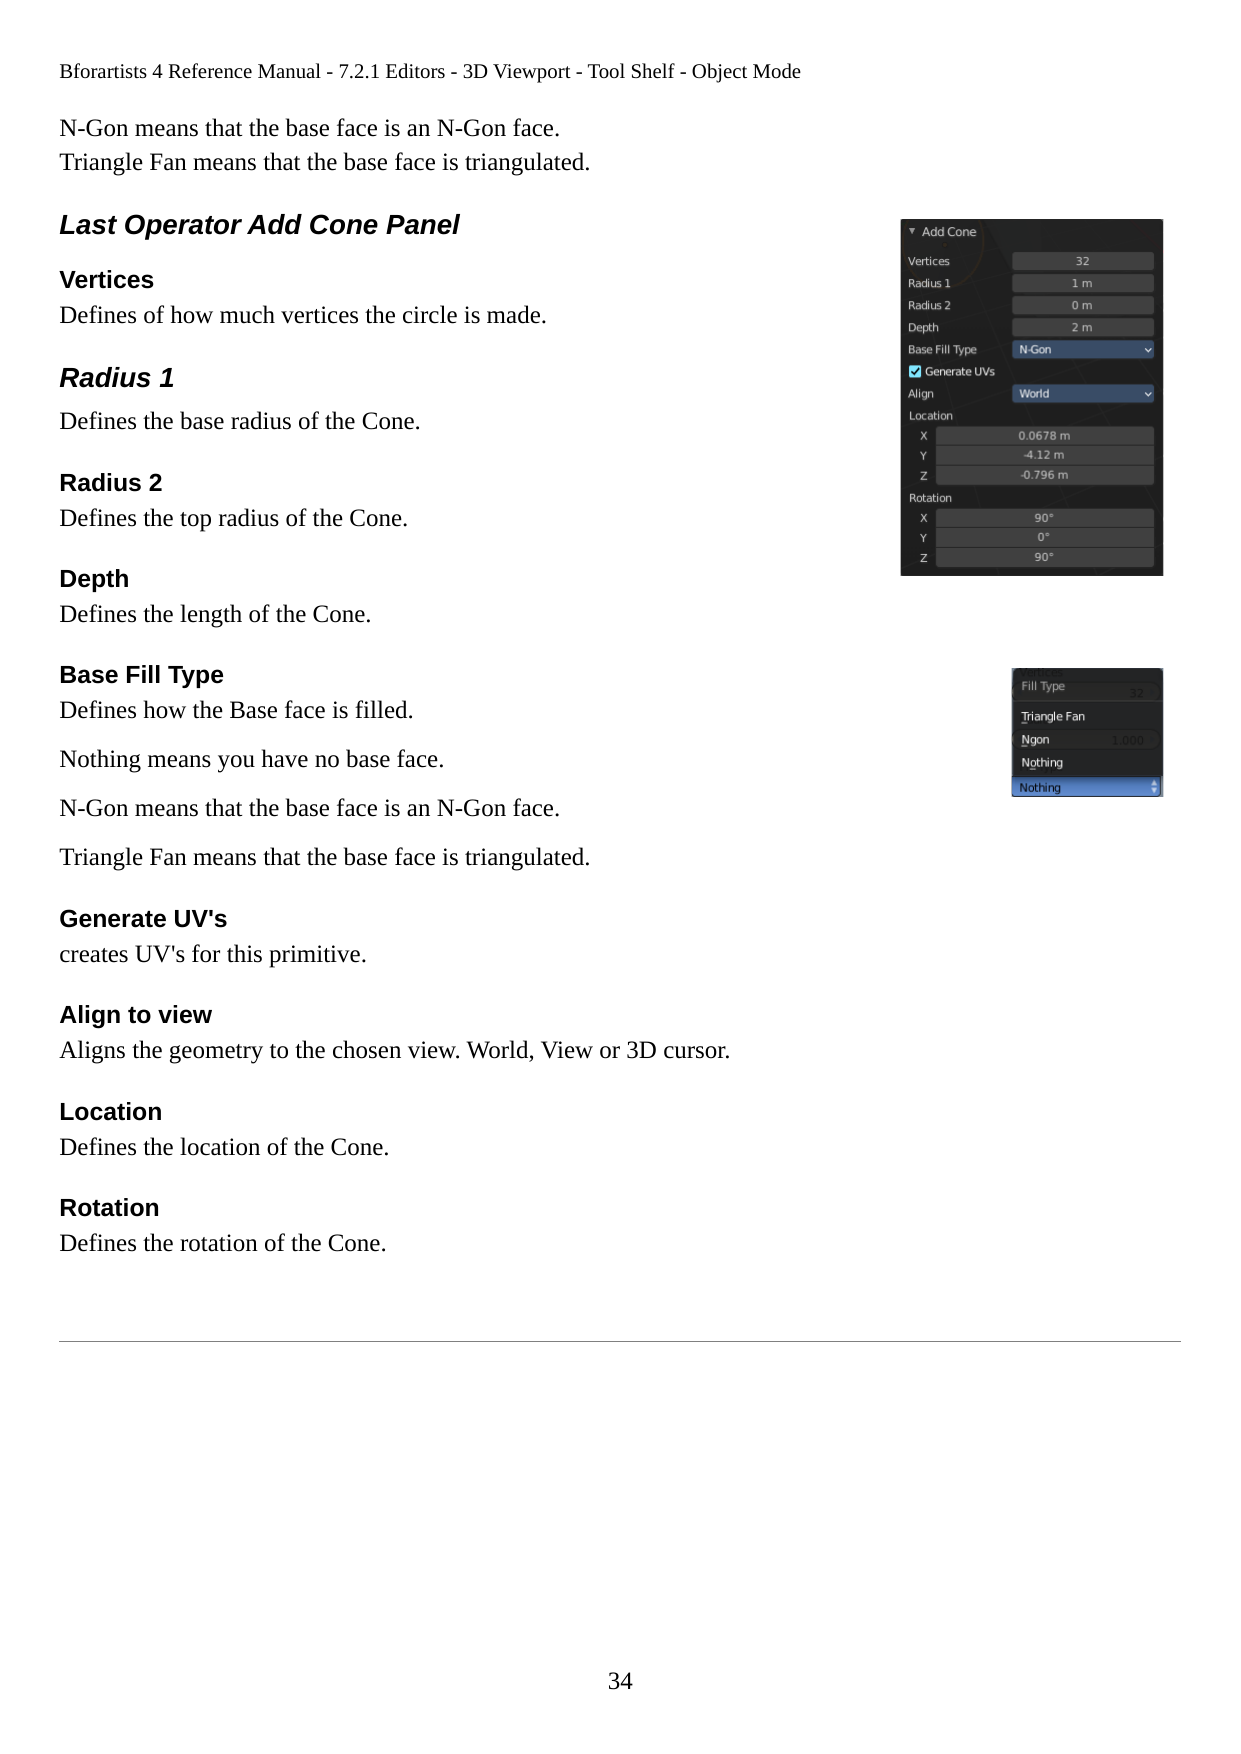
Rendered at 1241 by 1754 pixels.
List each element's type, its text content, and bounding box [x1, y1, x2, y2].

picture [1011, 668, 1164, 797]
subtitle Base Fill Type [59, 661, 1181, 689]
text creates UV's for this primitive. [59, 939, 1181, 968]
subtitle Radius 1 [59, 362, 900, 394]
text Defines the length of the Cone. [59, 599, 1181, 628]
text Aligns the geometry to the chosen view. World, View or 3D cursor. [59, 1035, 1181, 1064]
text Defines the top radius of the Cone. [59, 503, 900, 531]
subtitle Last Operator Add Cone Panel [59, 209, 1181, 241]
text Nothing means you have no base face. [59, 744, 1011, 773]
subtitle Rotation [59, 1193, 1181, 1222]
subtitle [1164, 266, 1181, 294]
text Triangle Fan means that the base face is triangulated. [59, 842, 1181, 871]
subtitle [1164, 362, 1181, 394]
subtitle Depth [59, 564, 1181, 593]
text Defines the location of the Cone. [59, 1132, 1181, 1160]
text Defines of how much vertices the circle is made. [59, 300, 900, 329]
text N-Gon means that the base face is an N-Gon face. [59, 793, 1181, 822]
text Defines the base radius of the Cone. [59, 406, 900, 435]
subtitle Generate UV's [59, 904, 1181, 933]
picture [900, 219, 1164, 576]
text Defines the rotation of the Cone. [59, 1228, 1181, 1257]
subtitle [1164, 468, 1181, 496]
subtitle Location [59, 1097, 1181, 1125]
subtitle Radius 2 [59, 468, 900, 496]
subtitle Vertices [59, 266, 900, 294]
text Defines how the Base face is filled. [59, 695, 1011, 724]
subtitle Align to view [59, 1000, 1181, 1029]
text N-Gon means that the base face is an N-Gon face. Triangle Fan means that the base face is triangulated. [59, 113, 1181, 176]
